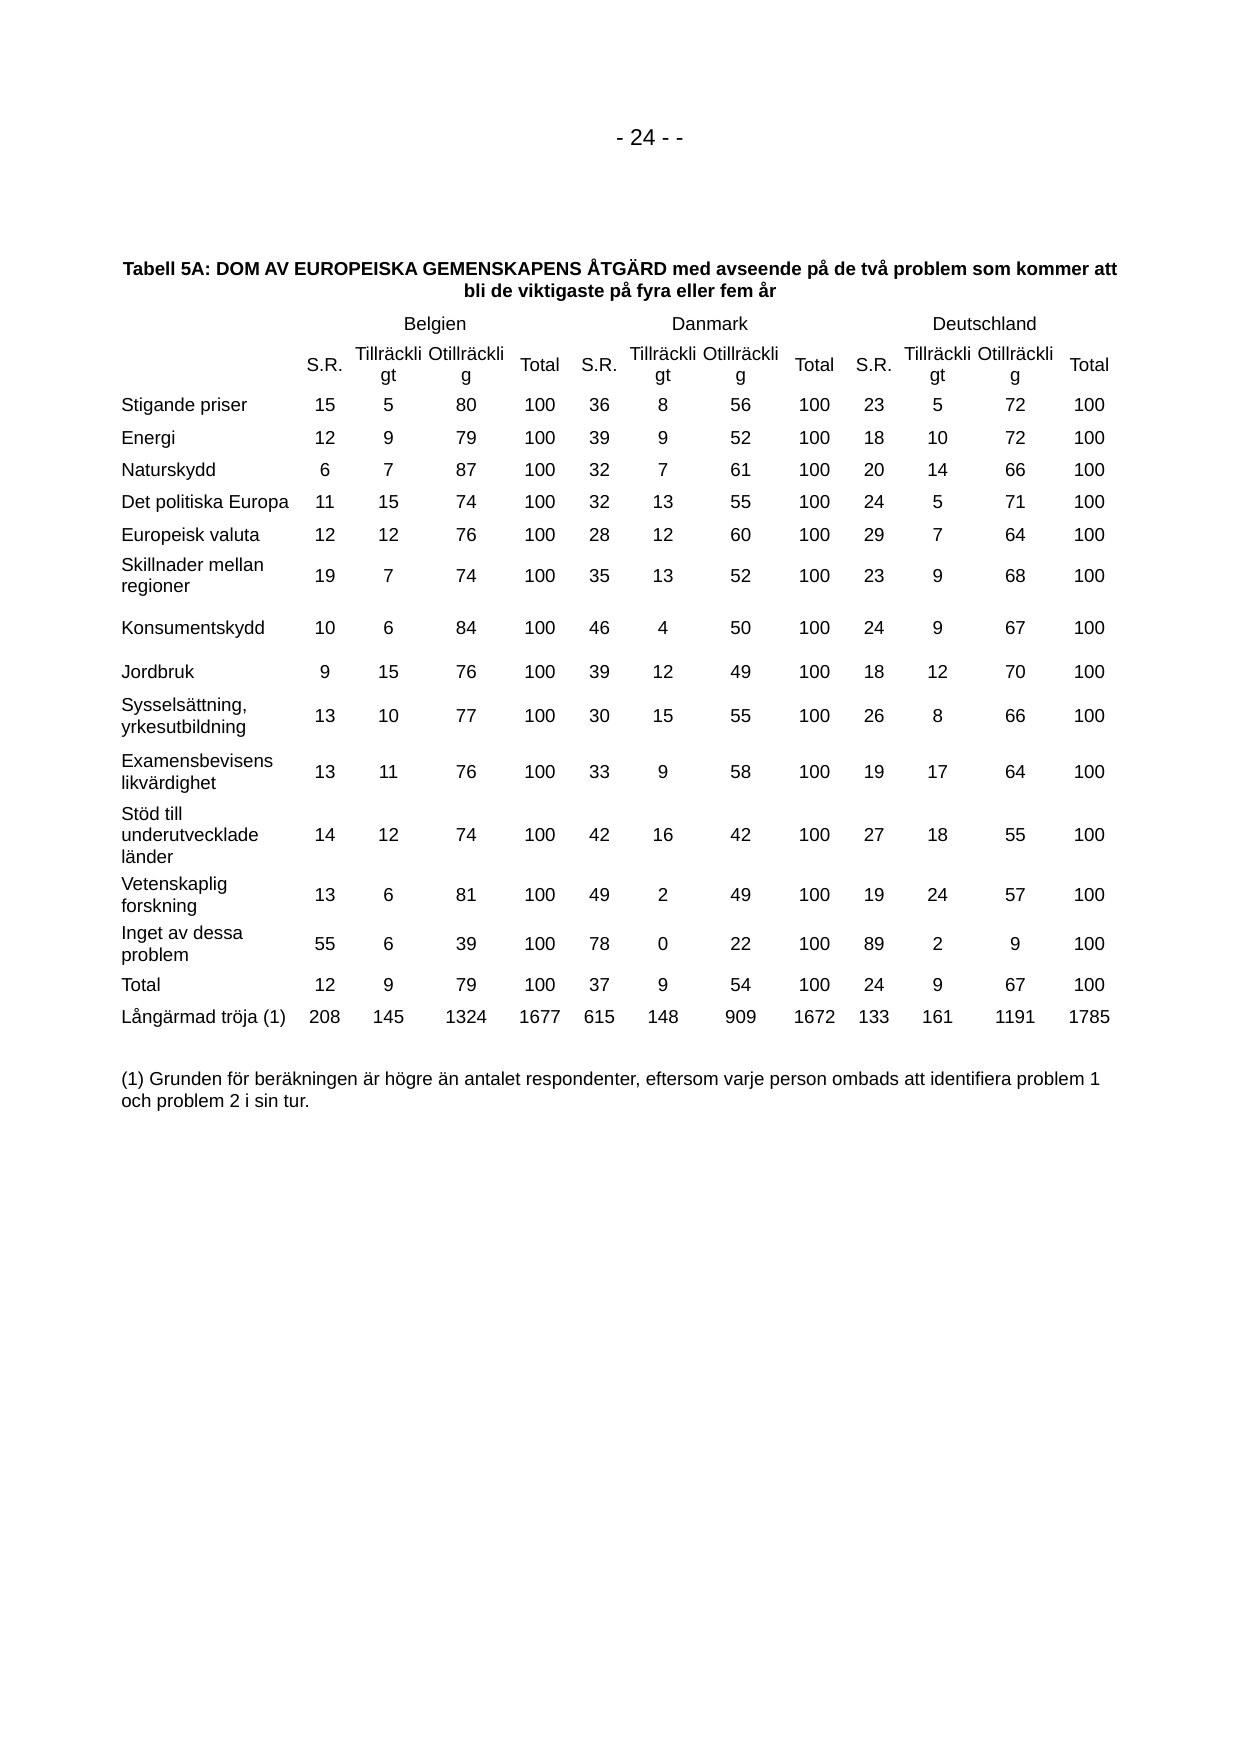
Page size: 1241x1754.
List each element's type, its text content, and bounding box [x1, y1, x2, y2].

table_cell 24 [847, 486, 901, 518]
table_cell 72 [974, 421, 1056, 453]
table_cell 8 [901, 688, 974, 744]
table_cell 76 [425, 744, 507, 799]
table_cell 5 [901, 389, 974, 421]
table_cell 10 [901, 421, 974, 453]
table_cell S.R. [298, 340, 352, 389]
table_cell 909 [700, 1000, 782, 1033]
table_cell 100 [782, 486, 847, 518]
table_cell Total [118, 968, 298, 1000]
table_cell Total [782, 340, 847, 389]
table_cell Konsumentskydd [118, 600, 298, 656]
table_cell 100 [507, 551, 572, 600]
table_cell 24 [847, 600, 901, 656]
table_cell 100 [507, 744, 572, 799]
table_cell 100 [782, 800, 847, 870]
table_cell 33 [572, 744, 626, 799]
table_cell 13 [626, 486, 699, 518]
table_cell Det politiska Europa [118, 486, 298, 518]
table_cell 66 [974, 454, 1056, 486]
table_cell 100 [782, 551, 847, 600]
table_cell 12 [626, 518, 699, 551]
table_cell 100 [782, 870, 847, 919]
table_cell 29 [847, 518, 901, 551]
table_cell Vetenskaplig forskning [118, 870, 298, 919]
table_cell [847, 1033, 901, 1065]
table_cell 100 [1056, 870, 1122, 919]
table_cell Stigande priser [118, 389, 298, 421]
table_cell 70 [974, 656, 1056, 688]
table_cell 22 [700, 919, 782, 968]
table_cell Otillräcklig [700, 340, 782, 389]
table_cell 12 [298, 421, 352, 453]
table_cell [782, 1033, 847, 1065]
table_cell [118, 340, 298, 389]
table_header Tabell 5A: DOM AV EUROPEISKA GEMENSKAPENS ÅTGÄRD med avseende på de två problem som kommer att bli de viktigaste på fyra eller fem år [118, 252, 1122, 307]
table_cell 36 [572, 389, 626, 421]
table_cell 100 [1056, 968, 1122, 1000]
table_cell 100 [507, 518, 572, 551]
table_cell 1324 [425, 1000, 507, 1033]
table_cell 8 [626, 389, 699, 421]
table_cell 56 [700, 389, 782, 421]
table_cell 208 [298, 1000, 352, 1033]
table_cell 100 [507, 486, 572, 518]
table_cell 24 [901, 870, 974, 919]
table_cell [118, 308, 298, 340]
table_cell 9 [901, 968, 974, 1000]
table_cell 7 [626, 454, 699, 486]
table_cell Energi [118, 421, 298, 453]
table_cell [425, 1033, 507, 1065]
table_cell 100 [1056, 688, 1122, 744]
table_cell 100 [782, 454, 847, 486]
table_cell 9 [901, 600, 974, 656]
table_cell Danmark [572, 308, 847, 340]
table_cell 18 [847, 421, 901, 453]
table_cell 9 [626, 744, 699, 799]
table_cell 2 [626, 870, 699, 919]
table_cell Belgien [298, 308, 572, 340]
table_cell 12 [298, 518, 352, 551]
table_cell [572, 1033, 626, 1065]
table_cell 7 [352, 551, 425, 600]
table_cell 78 [572, 919, 626, 968]
table_cell 9 [298, 656, 352, 688]
table_cell Total [1056, 340, 1122, 389]
table_cell 100 [782, 688, 847, 744]
table_cell 12 [901, 656, 974, 688]
table_cell 9 [974, 919, 1056, 968]
table_cell 74 [425, 800, 507, 870]
table_cell 55 [700, 486, 782, 518]
table_cell 89 [847, 919, 901, 968]
table_cell 13 [298, 870, 352, 919]
table_cell 100 [1056, 600, 1122, 656]
table_cell 100 [1056, 919, 1122, 968]
table_cell [352, 1033, 425, 1065]
table_cell 12 [626, 656, 699, 688]
table_cell 100 [782, 919, 847, 968]
table_cell 6 [352, 870, 425, 919]
table_cell 16 [626, 800, 699, 870]
table_cell 76 [425, 518, 507, 551]
table_cell 9 [626, 421, 699, 453]
table_cell [700, 1033, 782, 1065]
table_cell Examensbevisens likvärdighet [118, 744, 298, 799]
table_cell 17 [901, 744, 974, 799]
table_cell 100 [782, 600, 847, 656]
table_cell 35 [572, 551, 626, 600]
table_cell Otillräcklig [974, 340, 1056, 389]
table_cell 42 [572, 800, 626, 870]
table_cell 100 [1056, 421, 1122, 453]
table_cell 55 [700, 688, 782, 744]
table_cell 615 [572, 1000, 626, 1033]
table_cell 100 [507, 968, 572, 1000]
table_cell 71 [974, 486, 1056, 518]
table_cell 9 [352, 968, 425, 1000]
table_cell 76 [425, 656, 507, 688]
table_cell 1677 [507, 1000, 572, 1033]
table_cell 24 [847, 968, 901, 1000]
table_cell 100 [507, 389, 572, 421]
table_cell 100 [782, 968, 847, 1000]
table_cell 12 [352, 800, 425, 870]
table_cell 13 [626, 551, 699, 600]
table_cell 100 [1056, 389, 1122, 421]
table_cell 54 [700, 968, 782, 1000]
table_cell 100 [782, 389, 847, 421]
table_cell 84 [425, 600, 507, 656]
table_cell 80 [425, 389, 507, 421]
table_cell 100 [782, 518, 847, 551]
table_cell 100 [782, 744, 847, 799]
table_cell 100 [507, 800, 572, 870]
table_cell 11 [352, 744, 425, 799]
table_cell 50 [700, 600, 782, 656]
table_cell Europeisk valuta [118, 518, 298, 551]
table_cell 100 [782, 656, 847, 688]
table_cell 100 [507, 656, 572, 688]
table_cell 15 [352, 656, 425, 688]
table_cell 52 [700, 551, 782, 600]
table_cell 32 [572, 486, 626, 518]
table_cell 74 [425, 551, 507, 600]
table_cell 133 [847, 1000, 901, 1033]
table_cell Långärmad tröja (1) [118, 1000, 298, 1033]
table_cell 100 [507, 600, 572, 656]
table_cell 77 [425, 688, 507, 744]
table_cell 87 [425, 454, 507, 486]
table_cell 49 [572, 870, 626, 919]
table_cell 6 [298, 454, 352, 486]
table_cell 15 [352, 486, 425, 518]
table_cell 15 [298, 389, 352, 421]
table_cell 100 [507, 688, 572, 744]
table_cell 42 [700, 800, 782, 870]
table_cell 10 [298, 600, 352, 656]
table_cell 1672 [782, 1000, 847, 1033]
table_cell 64 [974, 518, 1056, 551]
table_cell 18 [847, 656, 901, 688]
table_cell 64 [974, 744, 1056, 799]
table_cell Inget av dessa problem [118, 919, 298, 968]
table_cell 9 [626, 968, 699, 1000]
table_cell [118, 1033, 298, 1065]
table_cell 13 [298, 744, 352, 799]
table_cell 15 [626, 688, 699, 744]
table_cell 49 [700, 870, 782, 919]
table_cell 100 [507, 454, 572, 486]
table_cell 11 [298, 486, 352, 518]
table_cell 6 [352, 919, 425, 968]
table_cell 30 [572, 688, 626, 744]
table_cell 100 [1056, 454, 1122, 486]
table_cell 55 [298, 919, 352, 968]
table_cell 2 [901, 919, 974, 968]
table_cell 100 [1056, 518, 1122, 551]
table_cell 5 [352, 389, 425, 421]
table_cell 9 [352, 421, 425, 453]
table_cell Stöd till underutvecklade länder [118, 800, 298, 870]
table_cell 9 [901, 551, 974, 600]
table_cell 100 [1056, 551, 1122, 600]
table_cell 12 [352, 518, 425, 551]
table_cell 39 [425, 919, 507, 968]
table_cell Skillnader mellan regioner [118, 551, 298, 600]
table_cell 61 [700, 454, 782, 486]
table_cell 39 [572, 421, 626, 453]
table_cell Tillräckligt [901, 340, 974, 389]
table_cell Otillräcklig [425, 340, 507, 389]
table_cell 19 [298, 551, 352, 600]
table_cell 39 [572, 656, 626, 688]
table_cell 0 [626, 919, 699, 968]
table_cell 67 [974, 600, 1056, 656]
table_cell Tillräckligt [626, 340, 699, 389]
table_cell 19 [847, 744, 901, 799]
table_cell 100 [1056, 656, 1122, 688]
table_cell Tillräckligt [352, 340, 425, 389]
table_cell Naturskydd [118, 454, 298, 486]
table_cell 32 [572, 454, 626, 486]
table_cell 28 [572, 518, 626, 551]
table_cell 7 [352, 454, 425, 486]
table_cell 72 [974, 389, 1056, 421]
table_cell 100 [1056, 800, 1122, 870]
table_cell 37 [572, 968, 626, 1000]
table_cell 1785 [1056, 1000, 1122, 1033]
table_cell 58 [700, 744, 782, 799]
table_cell [507, 1033, 572, 1065]
table_cell 148 [626, 1000, 699, 1033]
table_cell 5 [901, 486, 974, 518]
table_cell 23 [847, 551, 901, 600]
table_cell 6 [352, 600, 425, 656]
table_cell 19 [847, 870, 901, 919]
table_cell 14 [901, 454, 974, 486]
table_cell 100 [1056, 744, 1122, 799]
table_cell Jordbruk [118, 656, 298, 688]
table_cell 10 [352, 688, 425, 744]
table_cell 74 [425, 486, 507, 518]
table_cell 4 [626, 600, 699, 656]
table_cell 161 [901, 1000, 974, 1033]
table_cell 81 [425, 870, 507, 919]
table_cell 100 [782, 421, 847, 453]
table_cell 67 [974, 968, 1056, 1000]
table_cell 7 [901, 518, 974, 551]
table_cell 100 [507, 919, 572, 968]
table_cell 55 [974, 800, 1056, 870]
table_cell (1) Grunden för beräkningen är högre än antalet respondenter, eftersom varje person ombads att identifiera problem 1 och problem 2 i sin tur. [118, 1065, 1122, 1114]
table_cell 14 [298, 800, 352, 870]
table_cell Deutschland [847, 308, 1122, 340]
table_cell 46 [572, 600, 626, 656]
table_cell 12 [298, 968, 352, 1000]
table_cell 1191 [974, 1000, 1056, 1033]
table_cell [298, 1033, 352, 1065]
table_cell [626, 1033, 699, 1065]
table_cell 27 [847, 800, 901, 870]
table_cell 66 [974, 688, 1056, 744]
table_cell 52 [700, 421, 782, 453]
table_cell 20 [847, 454, 901, 486]
table_cell [974, 1033, 1056, 1065]
table_cell 18 [901, 800, 974, 870]
table_cell [901, 1033, 974, 1065]
table_cell 68 [974, 551, 1056, 600]
table_cell [1056, 1033, 1122, 1065]
table_cell 100 [507, 421, 572, 453]
table_cell 13 [298, 688, 352, 744]
table_cell S.R. [572, 340, 626, 389]
table_cell 100 [507, 870, 572, 919]
table_cell 79 [425, 968, 507, 1000]
table_cell Total [507, 340, 572, 389]
table_cell 57 [974, 870, 1056, 919]
table_cell 23 [847, 389, 901, 421]
table_cell 79 [425, 421, 507, 453]
table_cell 100 [1056, 486, 1122, 518]
table_cell 49 [700, 656, 782, 688]
table_cell S.R. [847, 340, 901, 389]
table_cell 26 [847, 688, 901, 744]
table_cell Sysselsättning, yrkesutbildning [118, 688, 298, 744]
table_cell 60 [700, 518, 782, 551]
table_cell 145 [352, 1000, 425, 1033]
